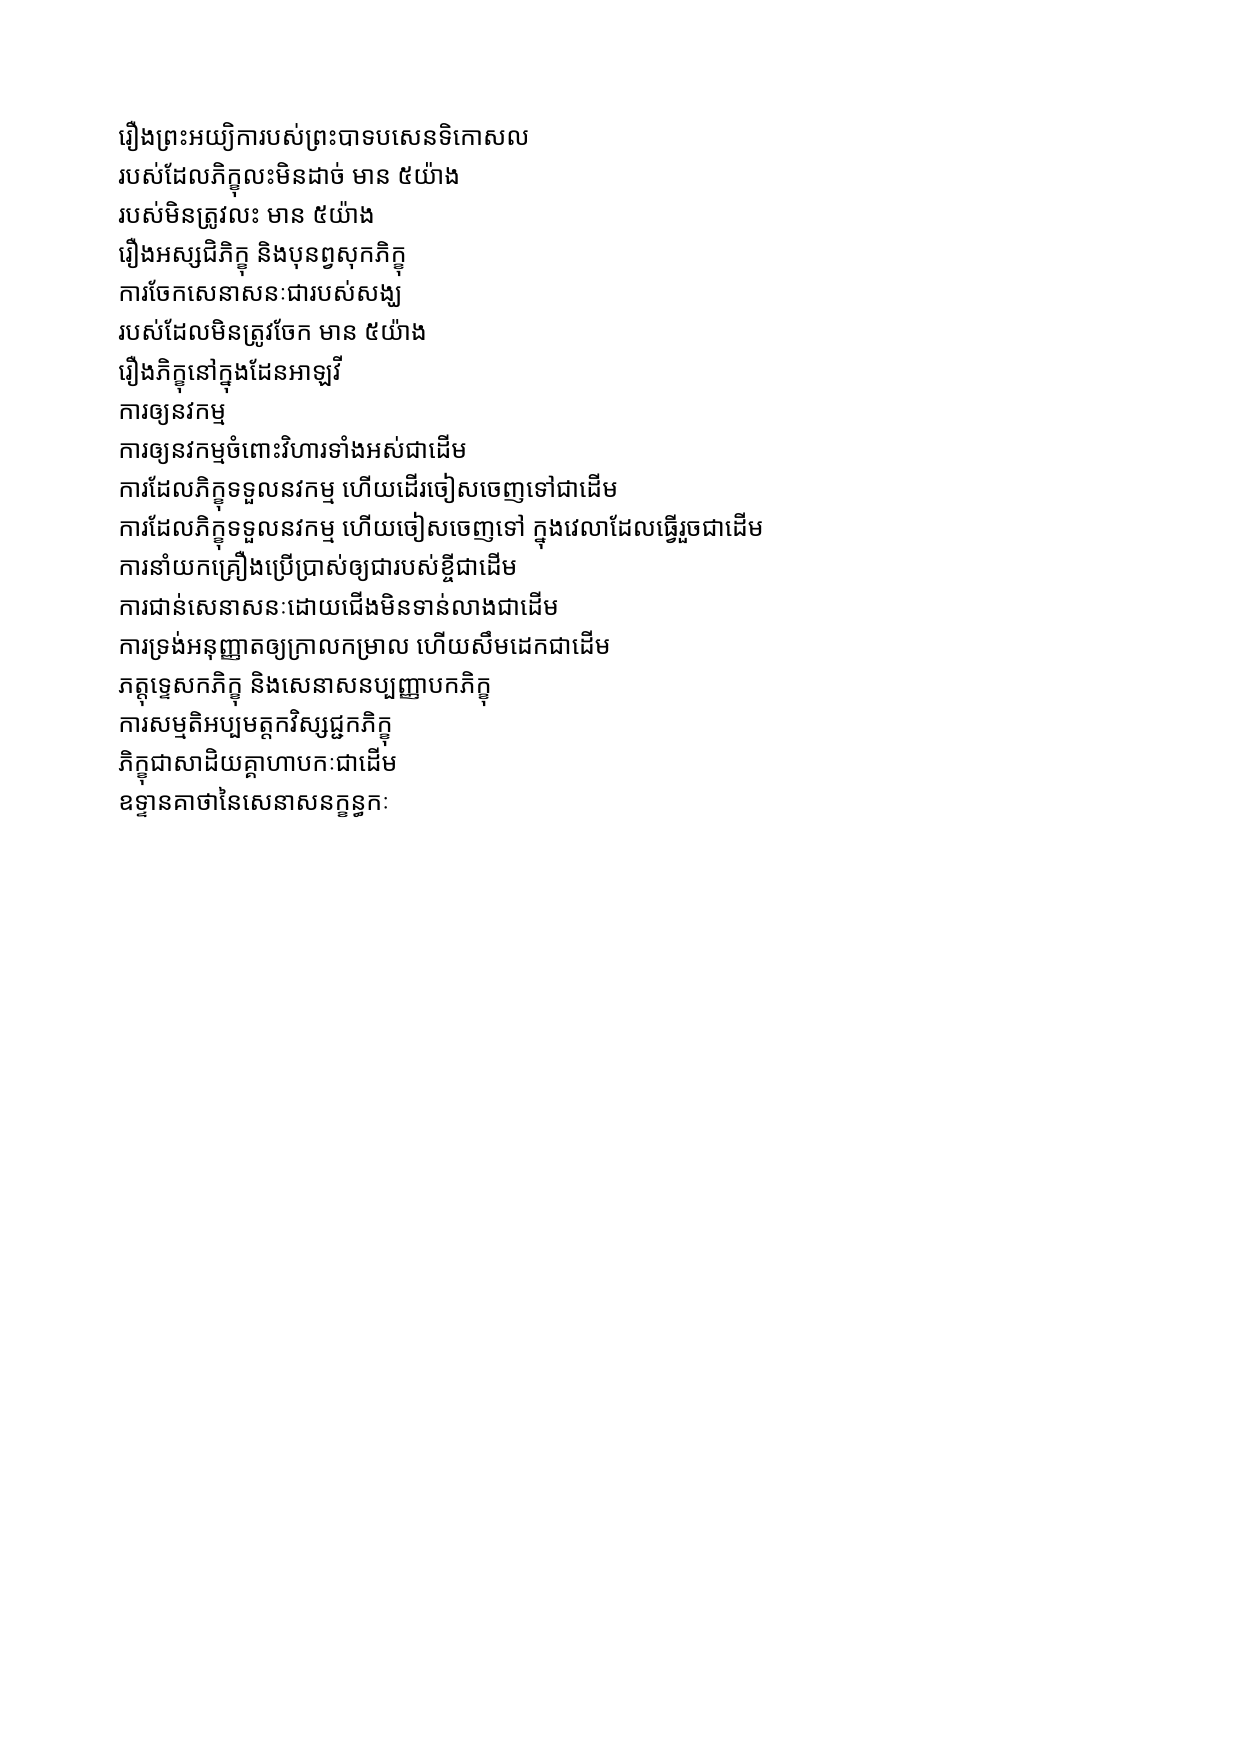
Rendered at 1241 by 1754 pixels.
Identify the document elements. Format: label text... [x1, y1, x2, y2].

text របស់មិនត្រូវលះ មាន ៥យ៉ាង [118, 196, 1122, 231]
text ការដែលភិក្ខុទទួលនវកម្ម ហើយចៀសចេញទៅ ក្នុងវេលាដែលធ្វើរួចជាដើម [118, 510, 1122, 544]
text ការឲ្យនវកម្ម [118, 392, 1122, 426]
text ភត្តុទ្ទេសកភិក្ខុ និងសេនាសនប្បញ្ញាបកភិក្ខុ [118, 666, 1122, 701]
text រឿងអស្សជិភិក្ខុ និងបុនព្វសុកភិក្ខុ [118, 236, 1122, 270]
text ការនាំយកគ្រឿងប្រើប្រាស់ឲ្យជារបស់ខ្ចីជាដើម [118, 549, 1122, 583]
text ការសម្មតិអប្បមត្តកវិស្សជ្ជកភិក្ខុ [118, 706, 1122, 740]
text ភិក្ខុជាសាដិយគ្គាហាបកៈជាដើម [118, 745, 1122, 779]
text របស់ដែលភិក្ខុលះមិនដាច់ មាន ៥យ៉ាង [118, 157, 1122, 191]
text ការដែលភិក្ខុទទួលនវកម្ម ហើយដើរចៀសចេញទៅជាដើម [118, 471, 1122, 505]
text ការចែកសេនាសនៈជារបស់សង្ឃ [118, 275, 1122, 309]
text ការជាន់សេនាសនៈដោយជើងមិនទាន់លាងជាដើម [118, 588, 1122, 622]
text រឿងព្រះអយ្យិការបស់ព្រះបាទបសេនទិកោសល [118, 118, 1122, 152]
text ការទ្រង់អនុញ្ញាតឲ្យក្រាលកម្រាល ហើយសឹមដេកជាដើម [118, 627, 1122, 661]
text រឿងភិក្ខុនៅក្នុងដែនអាឡវី [118, 353, 1122, 387]
text ឧទ្ទានគាថានៃសេនាសនក្ខន្ធកៈ [118, 784, 1122, 818]
text ការឲ្យនវកម្មចំពោះវិហារទាំងអស់ជាដើម [118, 431, 1122, 466]
text របស់ដែលមិនត្រូវចែក មាន ៥យ៉ាង [118, 314, 1122, 348]
